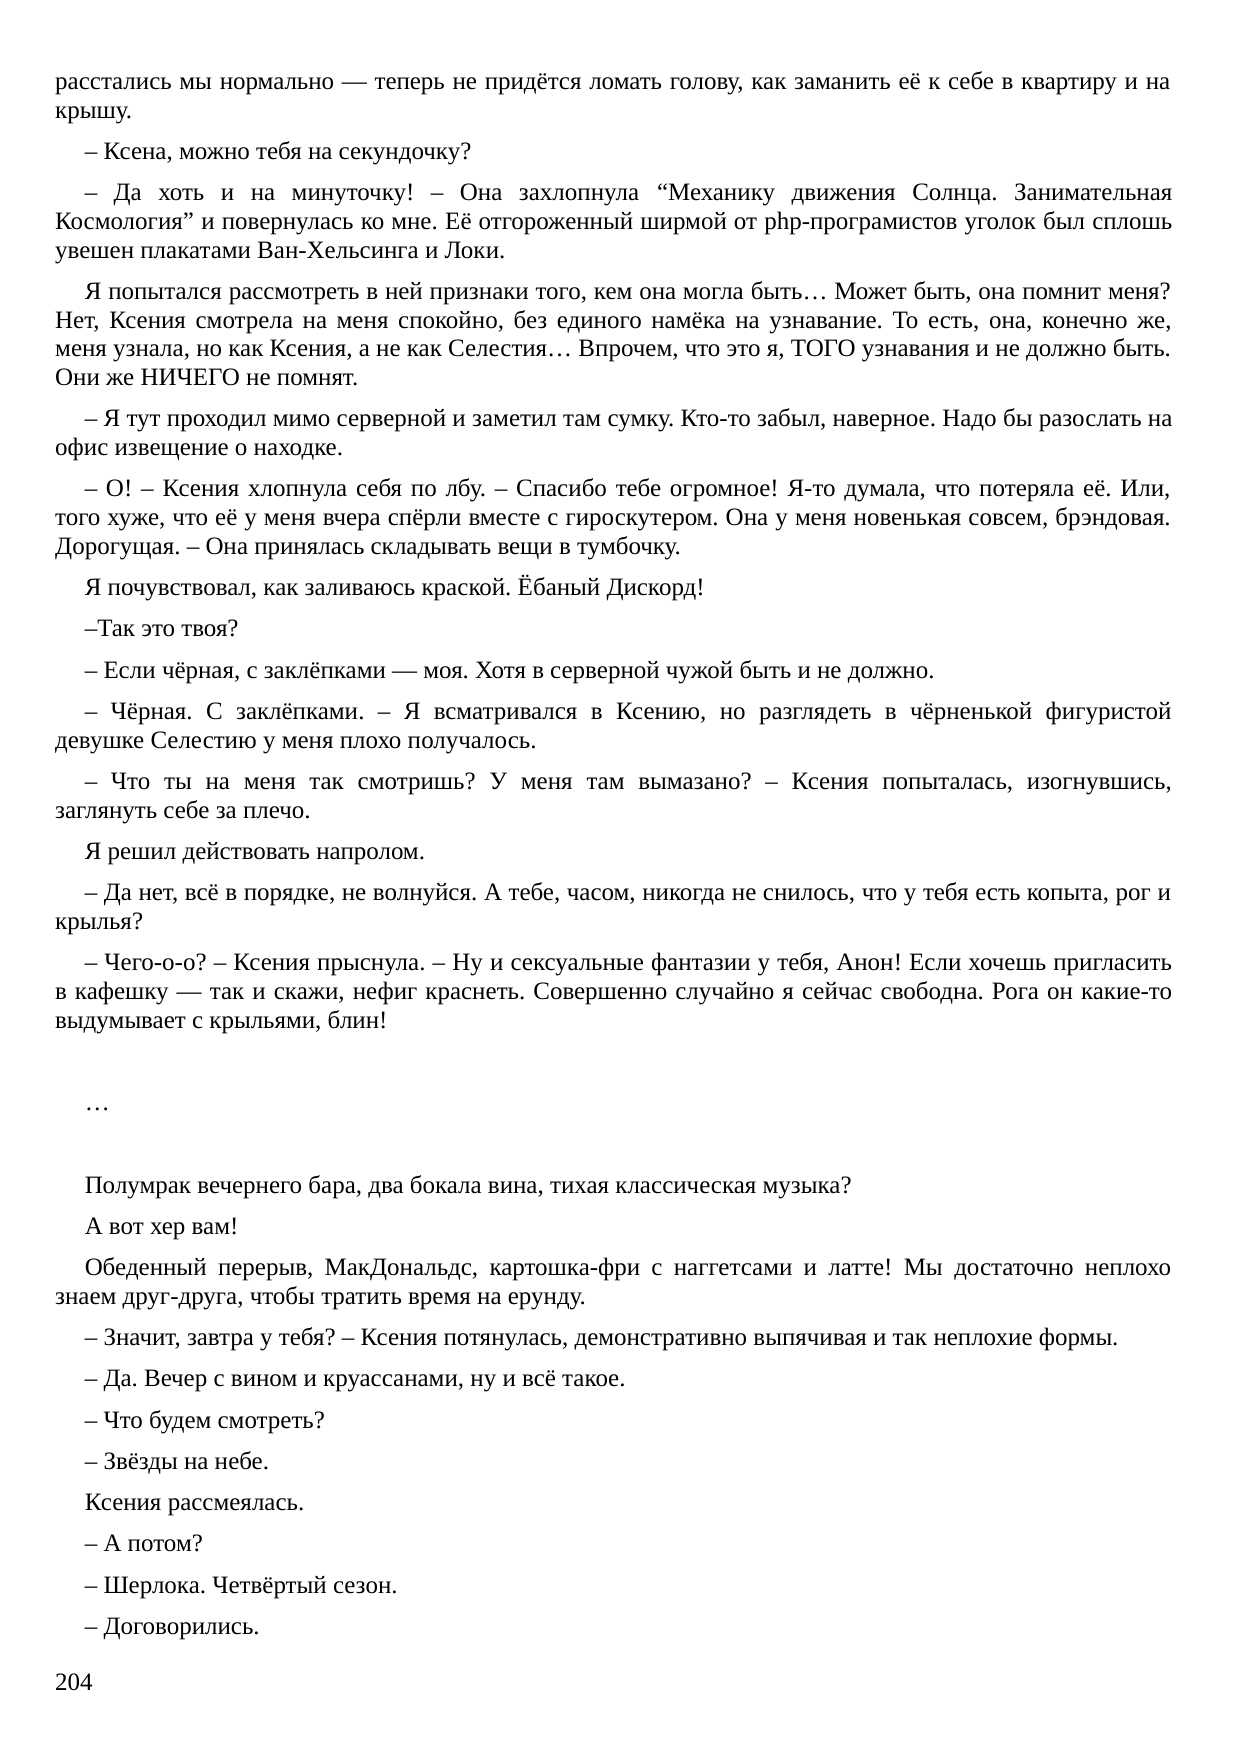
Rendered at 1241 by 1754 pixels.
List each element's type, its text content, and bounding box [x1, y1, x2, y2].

text – Чего-о-о? – Ксения прыснула. – Ну и сексуальные фантазии у тебя, Анон! Если хочешь пригласить в кафешку — так и скажи, нефиг краснеть. Совершенно случайно я сейчас свободна. Рога он какие-то выдумывает с крыльями, блин! [55, 947, 1173, 1033]
text Я почувствовал, как заливаюсь краской. Ёбаный Дискорд! [55, 572, 1173, 601]
text … [55, 1087, 1173, 1116]
text расстались мы нормально — теперь не придётся ломать голову, как заманить её к себе в квартиру и на крышу. [55, 66, 1173, 123]
text – А потом? [55, 1528, 1173, 1557]
text Полумрак вечернего бара, два бокала вина, тихая классическая музыка? [55, 1170, 1173, 1198]
text – Шерлока. Четвёртый сезон. [55, 1570, 1173, 1598]
text – Чёрная. С заклёпками. – Я всматривался в Ксению, но разглядеть в чёрненькой фигуристой девушке Селестию у меня плохо получалось. [55, 696, 1173, 753]
text – Да хоть и на минуточку! – Она захлопнула “Механику движения Солнца. Занимательная Космология” и повернулась ко мне. Её отгороженный ширмой от php-програмистов уголок был сплошь увешен плакатами Ван-Хельсинга и Локи. [55, 177, 1173, 263]
text – Что будем смотреть? [55, 1405, 1173, 1433]
text – Что ты на меня так смотришь? У меня там вымазано? – Ксения попыталась, изогнувшись, заглянуть себе за плечо. [55, 766, 1173, 823]
text – Да нет, всё в порядке, не волнуйся. А тебе, часом, никогда не снилось, что у тебя есть копыта, рог и крылья? [55, 877, 1173, 935]
text Я решил действовать напролом. [55, 836, 1173, 865]
text – Договорились. [55, 1611, 1173, 1640]
text – Звёзды на небе. [55, 1446, 1173, 1475]
text – О! – Ксения хлопнула себя по лбу. – Спасибо тебе огромное! Я-то думала, что потеряла её. Или, того хуже, что её у меня вчера спёрли вместе с гироскутером. Она у меня новенькая совсем, брэндовая. Дорогущая. – Она принялась складывать вещи в тумбочку. [55, 473, 1173, 560]
text Обеденный перерыв, МакДональдс, картошка-фри с наггетсами и латте! Мы достаточно неплохо знаем друг-друга, чтобы тратить время на ерунду. [55, 1252, 1173, 1310]
text – Я тут проходил мимо серверной и заметил там сумку. Кто-то забыл, наверное. Надо бы разослать на офис извещение о находке. [55, 403, 1173, 461]
text –Так это твоя? [55, 613, 1173, 642]
text – Если чёрная, с заклёпками — моя. Хотя в серверной чужой быть и не должно. [55, 655, 1173, 683]
text – Ксена, можно тебя на секундочку? [55, 136, 1173, 165]
text – Значит, завтра у тебя? – Ксения потянулась, демонстративно выпячивая и так неплохие формы. [55, 1322, 1173, 1351]
text А вот хер вам! [55, 1211, 1173, 1240]
text Я попытался рассмотреть в ней признаки того, кем она могла быть… Может быть, она помнит меня? Нет, Ксения смотрела на меня спокойно, без единого намёка на узнавание. То есть, она, конечно же, меня узнала, но как Ксения, а не как Селестия… Впрочем, что это я, ТОГО узнавания и не должно быть. Они же НИЧЕГО не помнят. [55, 276, 1173, 391]
text Ксения рассмеялась. [55, 1487, 1173, 1516]
text – Да. Вечер с вином и круассанами, ну и всё такое. [55, 1363, 1173, 1392]
